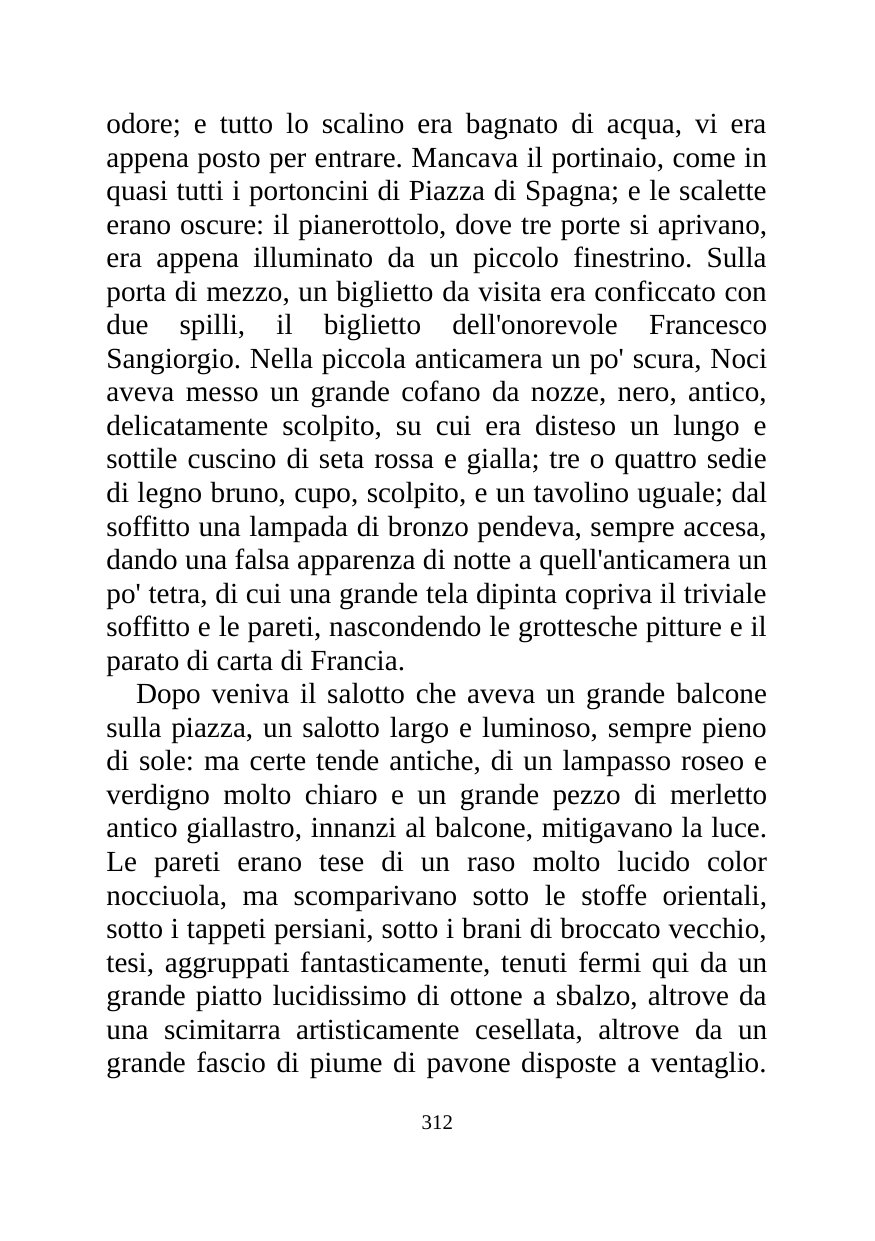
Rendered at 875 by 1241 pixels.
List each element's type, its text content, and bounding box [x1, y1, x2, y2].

text Dopo veniva il salotto che aveva un grande balcone sulla piazza, un salotto largo e luminoso, sempre pieno di sole: ma certe tende antiche, di un lampasso roseo e verdigno molto chiaro e un grande pezzo di merletto antico giallastro, innanzi al balcone, mitigavano la luce. Le pareti erano tese di un raso molto lucido color nocciuola, ma scomparivano sotto le stoffe orientali, sotto i tappeti persiani, sotto i brani di broccato vecchio, tesi, aggruppati fantasticamente, tenuti fermi qui da un grande piatto lucidissimo di ottone a sbalzo, altrove da una scimitarra artisticamente cesellata, altrove da un grande fascio di piume di pavone disposte a ventaglio. [106, 676, 768, 1079]
text odore; e tutto lo scalino era bagnato di acqua, vi era appena posto per entrare. Mancava il portinaio, come in quasi tutti i portoncini di Piazza di Spagna; e le scalette erano oscure: il pianerottolo, dove tre porte si aprivano, era appena illuminato da un piccolo finestrino. Sulla porta di mezzo, un biglietto da visita era conficcato con due spilli, il biglietto dell'onorevole Francesco Sangiorgio. Nella piccola anticamera un po' scura, Noci aveva messo un grande cofano da nozze, nero, antico, delicatamente scolpito, su cui era disteso un lungo e sottile cuscino di seta rossa e gialla; tre o quattro sedie di legno bruno, cupo, scolpito, e un tavolino uguale; dal soffitto una lampada di bronzo pendeva, sempre accesa, dando una falsa apparenza di notte a quell'anticamera un po' tetra, di cui una grande tela dipinta copriva il triviale soffitto e le pareti, nascondendo le grottesche pitture e il parato di carta di Francia. [106, 106, 768, 676]
